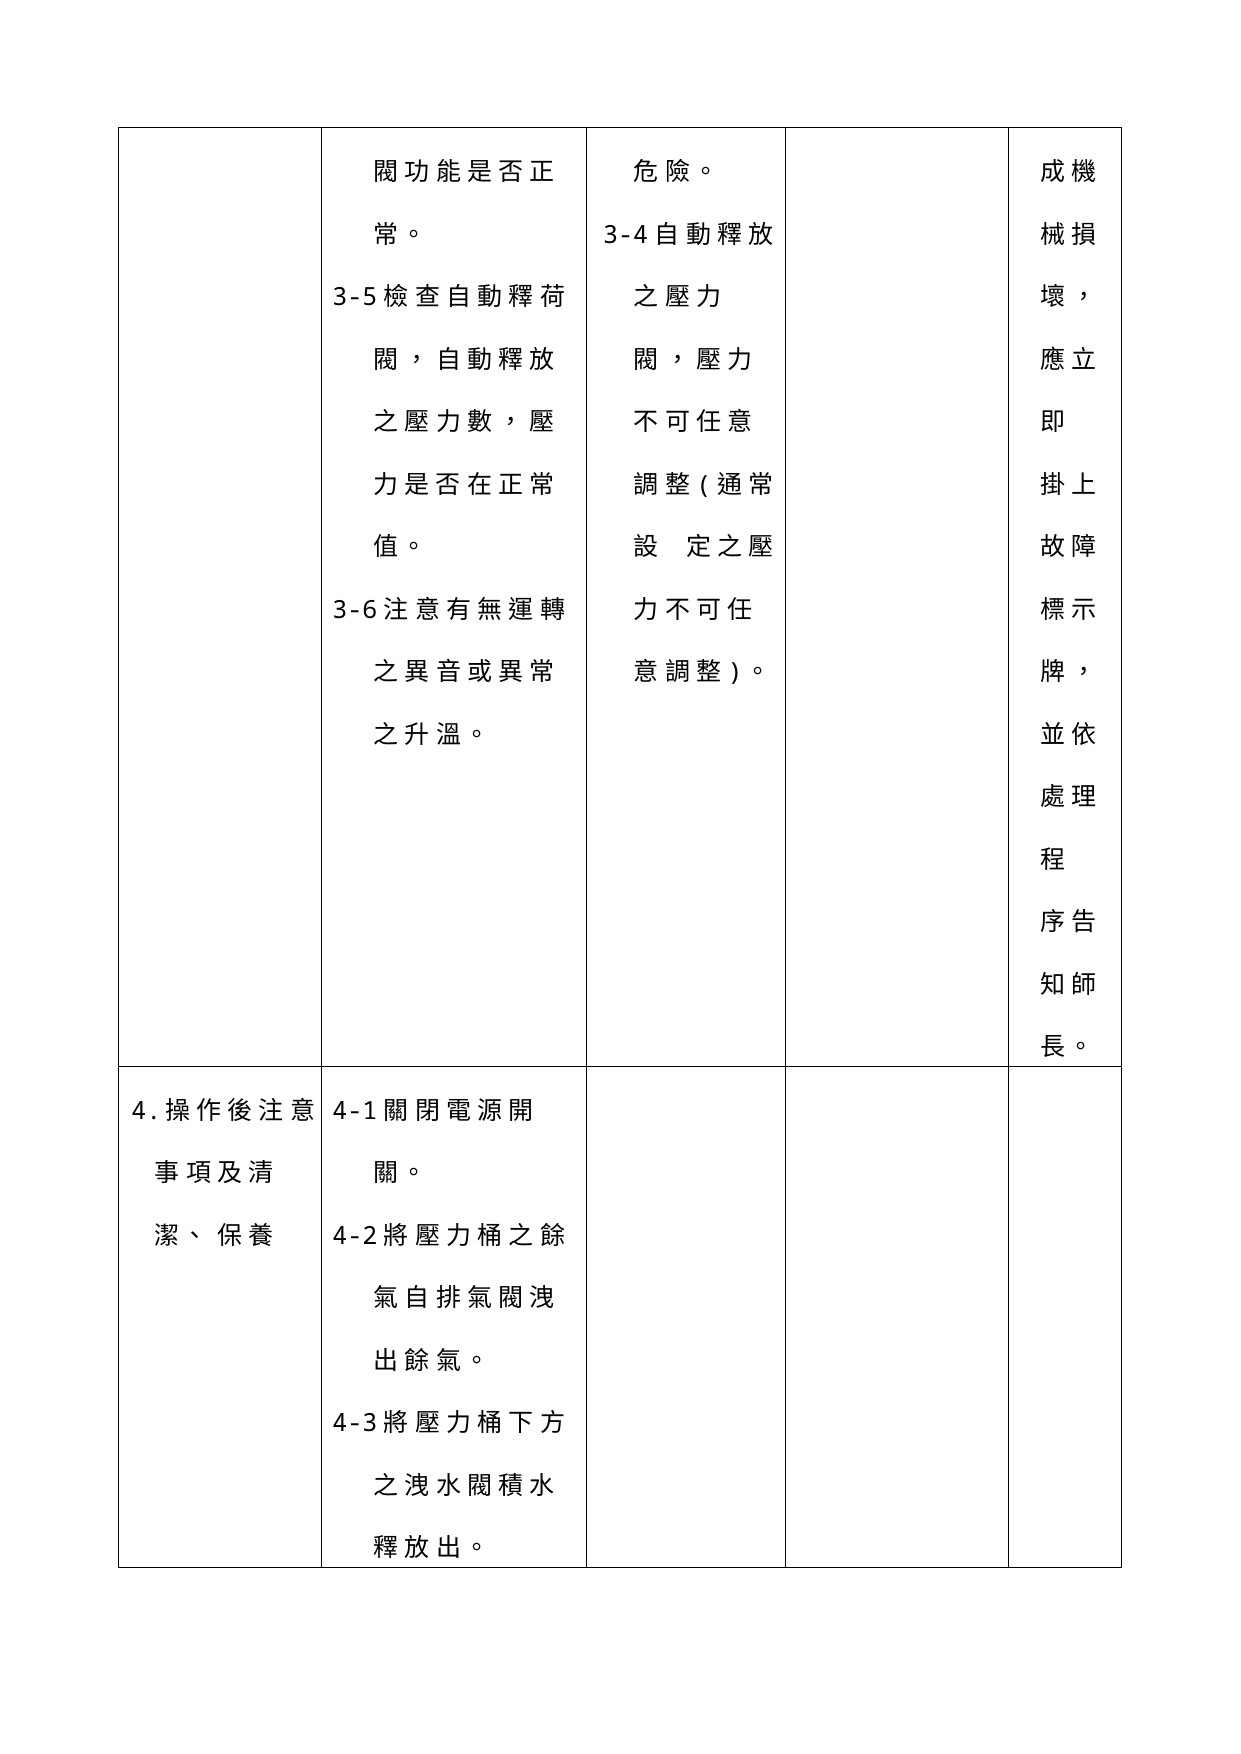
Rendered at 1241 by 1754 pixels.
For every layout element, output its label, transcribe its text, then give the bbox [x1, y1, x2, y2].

table_cell [786, 1067, 1008, 1567]
table_cell 成機 械損壞，應立即 掛上故障標示 牌，並依處理程 序告知師長。 [1009, 128, 1121, 1066]
table_cell 閥功能是否正常。 3-5檢查自動釋荷閥，自動釋放之壓力數，壓力是否在正常值。 3-6注意有無運轉之異音或異常之升溫。 [322, 128, 586, 1066]
table_cell [1009, 1067, 1121, 1567]
table_cell 4.操作後注意事項及清潔、保養 [119, 1067, 321, 1567]
table_cell [587, 1067, 785, 1567]
table_cell [786, 128, 1008, 1066]
table_cell 4-1關閉電源開關。 4-2將壓力桶之餘氣自排氣閥洩出餘氣。 4-3將壓力桶下方之洩水閥積水釋放出。 [322, 1067, 586, 1567]
table_cell [119, 128, 321, 1066]
table_cell 危險。 3-4自動釋放之壓力閥，壓力不可任意調整(通常設 定之壓力不可任意調整)。 [587, 128, 785, 1066]
